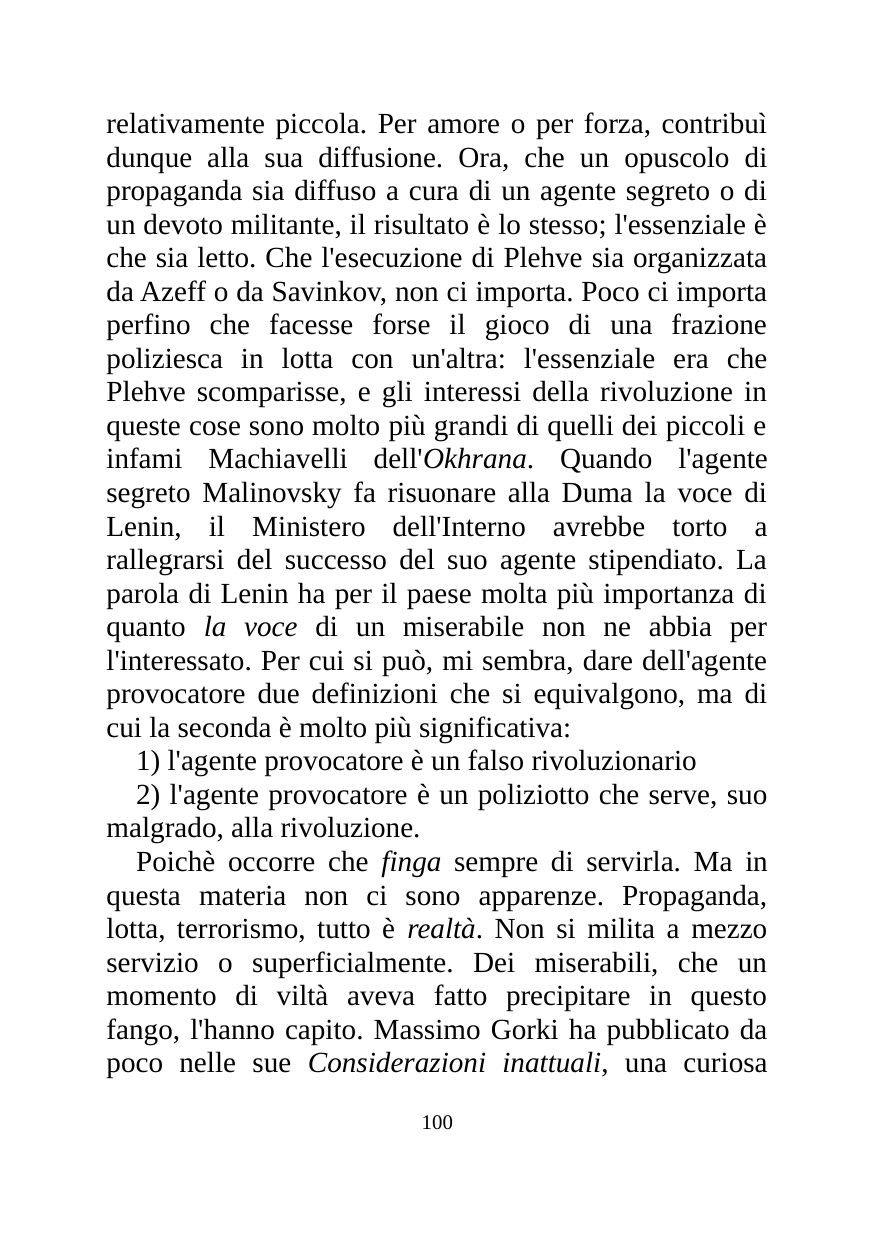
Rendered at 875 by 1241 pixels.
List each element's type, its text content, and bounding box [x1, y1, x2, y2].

text relativamente piccola. Per amore o per forza, contribuì dunque alla sua diffusione. Ora, che un opuscolo di propaganda sia diffuso a cura di un agente segreto o di un devoto militante, il risultato è lo stesso; l'essenziale è che sia letto. Che l'esecuzione di Plehve sia organizzata da Azeff o da Savinkov, non ci importa. Poco ci importa perfino che facesse forse il gioco di una frazione poliziesca in lotta con un'altra: l'essenziale era che Plehve scomparisse, e gli interessi della rivoluzione in queste cose sono molto più grandi di quelli dei piccoli e infami Machiavelli dell'Okhrana. Quando l'agente segreto Malinovsky fa risuonare alla Duma la voce di Lenin, il Ministero dell'Interno avrebbe torto a rallegrarsi del successo del suo agente stipendiato. La parola di Lenin ha per il paese molta più importanza di quanto la voce di un miserabile non ne abbia per l'interessato. Per cui si può, mi sembra, dare dell'agente provocatore due definizioni che si equivalgono, ma di cui la seconda è molto più significativa: [106, 106, 768, 743]
text 1) l'agente provocatore è un falso rivoluzionario [106, 743, 768, 777]
text Poichè occorre che finga sempre di servirla. Ma in questa materia non ci sono apparenze. Propaganda, lotta, terrorismo, tutto è realtà. Non si milita a mezzo servizio o superficialmente. Dei miserabili, che un momento di viltà aveva fatto precipitare in questo fango, l'hanno capito. Massimo Gorki ha pubblicato da poco nelle sue Considerazioni inattuali, una curiosa [106, 844, 768, 1079]
text 2) l'agente provocatore è un poliziotto che serve, suo malgrado, alla rivoluzione. [106, 777, 768, 844]
